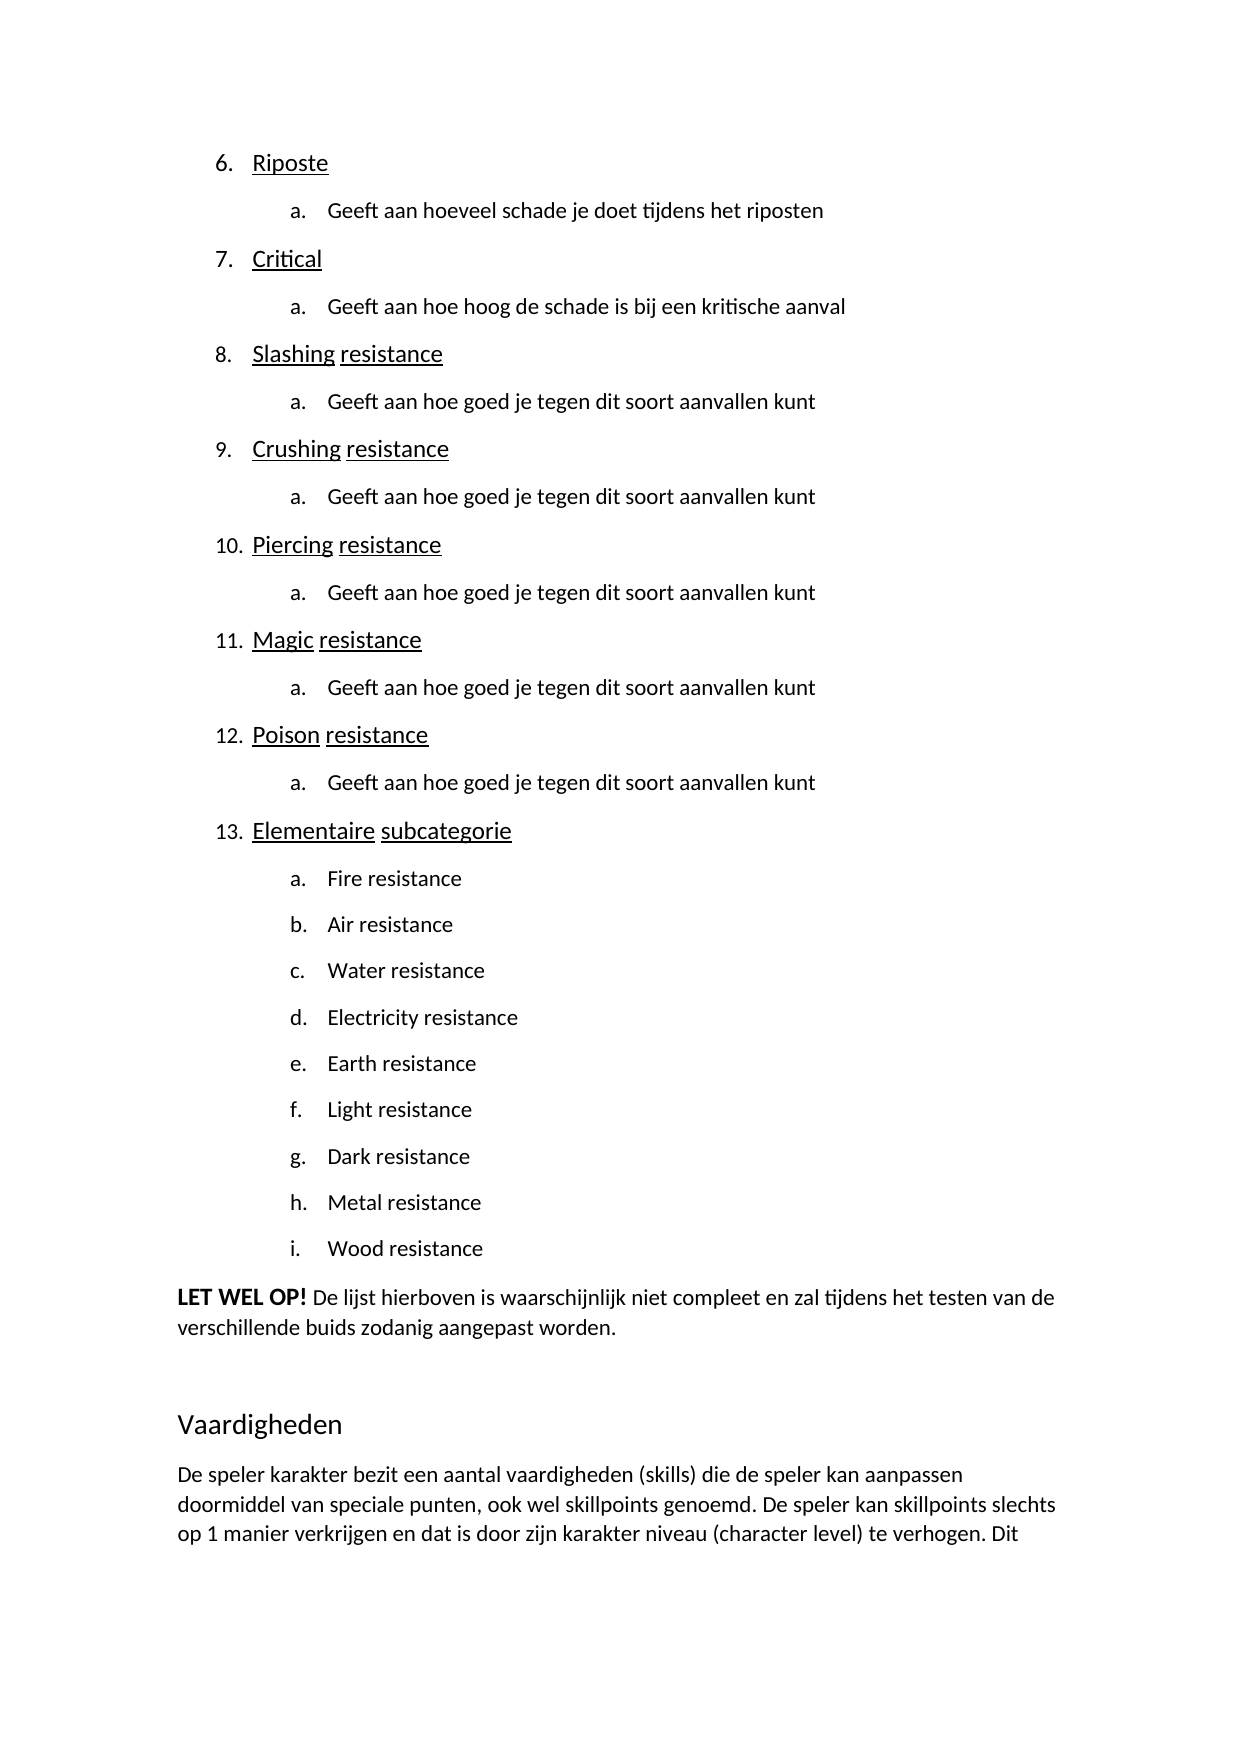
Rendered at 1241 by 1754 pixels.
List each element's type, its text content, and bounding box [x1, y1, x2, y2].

list Riposte [215, 148, 1063, 178]
list Dark resistance [290, 1142, 1063, 1170]
list Critical [215, 243, 1063, 273]
list Magic resistance [215, 624, 1063, 655]
text Vaardigheden [177, 1406, 1063, 1441]
list Poison resistance [215, 719, 1063, 750]
list Geeft aan hoe goed je tegen dit soort aanvallen kunt [290, 673, 1063, 701]
list Geeft aan hoeveel schade je doet tijdens het riposten [290, 197, 1063, 224]
list Geeft aan hoe goed je tegen dit soort aanvallen kunt [290, 578, 1063, 606]
list Crushing resistance [215, 433, 1063, 464]
list Wood resistance [290, 1234, 1063, 1263]
list Water resistance [290, 956, 1063, 984]
list Geeft aan hoe hoog de schade is bij een kritische aanval [290, 292, 1063, 320]
list Slashing resistance [215, 338, 1063, 369]
list Electricity resistance [290, 1003, 1063, 1031]
list Geeft aan hoe goed je tegen dit soort aanvallen kunt [290, 768, 1063, 796]
list Geeft aan hoe goed je tegen dit soort aanvallen kunt [290, 387, 1063, 415]
list Piercing resistance [215, 529, 1063, 559]
list Earth resistance [290, 1049, 1063, 1077]
list Geeft aan hoe goed je tegen dit soort aanvallen kunt [290, 482, 1063, 511]
list Light resistance [290, 1096, 1063, 1123]
text De speler karakter bezit een aantal vaardigheden (skills) die de speler kan aanpassen doormiddel van speciale punten, ook wel skillpoints genoemd. De speler kan skillpoints slechts op 1 manier verkrijgen en dat is door zijn karakter niveau (character level) te verhogen. Dit [177, 1460, 1063, 1548]
list Metal resistance [290, 1188, 1063, 1216]
list Elementaire subcategorie [215, 815, 1063, 845]
list Fire resistance [290, 864, 1063, 892]
text LET WEL OP! De lijst hierboven is waarschijnlijk niet compleet en zal tijdens het testen van de verschillende buids zodanig aangepast worden. [177, 1281, 1063, 1341]
list Air resistance [290, 910, 1063, 938]
